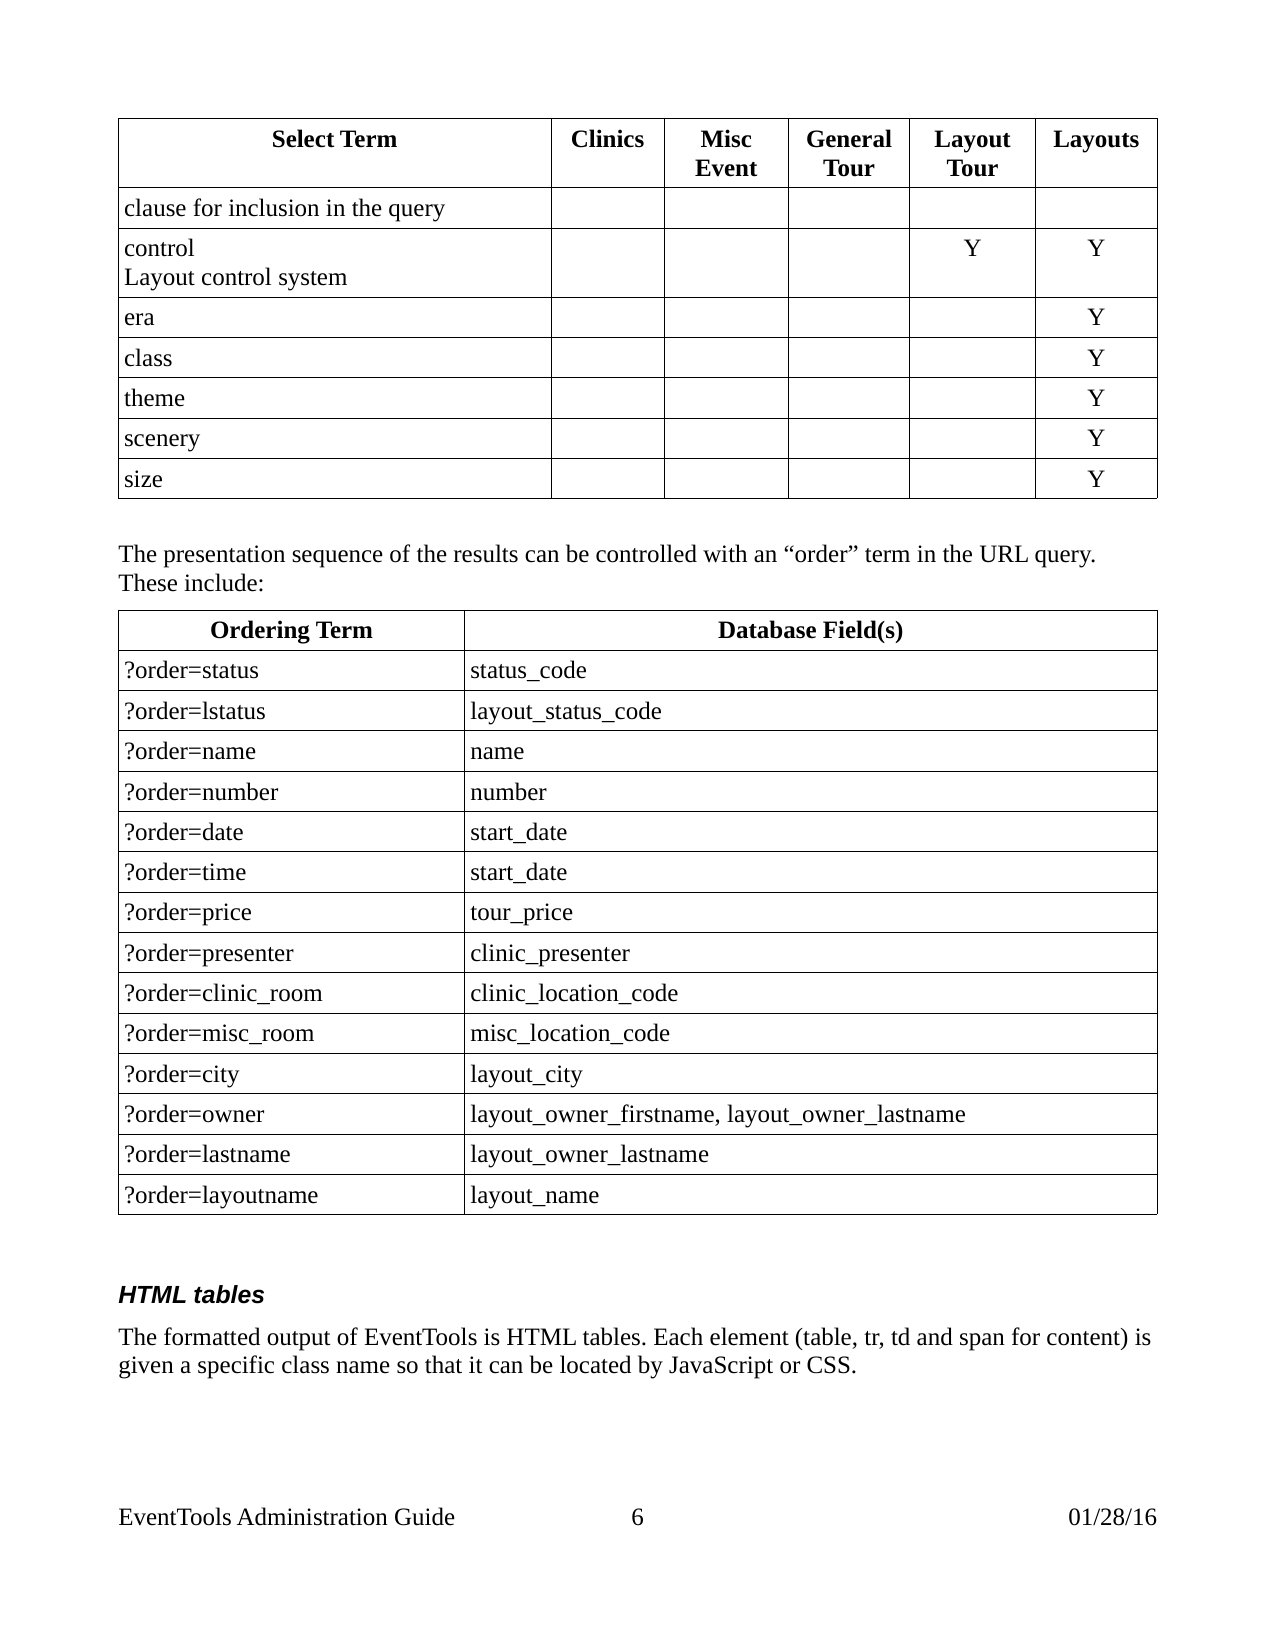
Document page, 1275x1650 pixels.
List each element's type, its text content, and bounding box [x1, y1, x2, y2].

table_header Ordering Term [119, 611, 464, 650]
table_header Layouts [1036, 119, 1157, 187]
table_cell [789, 419, 909, 458]
table_cell [552, 338, 664, 377]
table_cell ?order=number [119, 772, 464, 811]
table_cell [789, 378, 909, 417]
table_cell tour_price [465, 893, 1157, 932]
table_header Database Field(s) [465, 611, 1157, 650]
table_cell layout_owner_lastname [465, 1135, 1157, 1174]
table_cell clause for inclusion in the query [119, 188, 551, 227]
table_cell [552, 459, 664, 498]
table_cell Y [1036, 229, 1157, 297]
table_cell ?order=owner [119, 1094, 464, 1133]
table_cell [552, 188, 664, 227]
table_cell clinic_presenter [465, 933, 1157, 972]
table_cell ?order=lstatus [119, 691, 464, 730]
table_cell [789, 298, 909, 337]
subtitle HTML tables [118, 1281, 1157, 1309]
table_cell [910, 298, 1035, 337]
table_cell [665, 459, 788, 498]
table_cell class [119, 338, 551, 377]
table_cell clinic_location_code [465, 973, 1157, 1013]
table_cell [665, 338, 788, 377]
table_cell start_date [465, 812, 1157, 851]
table_header Misc Event [665, 119, 788, 187]
table_cell layout_name [465, 1175, 1157, 1214]
table_cell [552, 229, 664, 297]
table_header Select Term [119, 119, 551, 187]
table_cell [665, 419, 788, 458]
table_cell ?order=presenter [119, 933, 464, 972]
table_cell ?order=misc_room [119, 1014, 464, 1053]
table_header Layout Tour [910, 119, 1035, 187]
table_cell [665, 229, 788, 297]
text The presentation sequence of the results can be controlled with an “order” term in the URL query. These include: [118, 539, 1157, 597]
table_cell ?order=time [119, 852, 464, 892]
table_header General Tour [789, 119, 909, 187]
table_cell [1036, 188, 1157, 227]
table_cell ?order=city [119, 1054, 464, 1093]
table_cell start_date [465, 852, 1157, 892]
table_cell [665, 188, 788, 227]
table_cell misc_location_code [465, 1014, 1157, 1053]
table_cell layout_status_code [465, 691, 1157, 730]
table_cell scenery [119, 419, 551, 458]
table_cell number [465, 772, 1157, 811]
table_cell [552, 378, 664, 417]
table_cell [789, 188, 909, 227]
table_cell [665, 298, 788, 337]
table_cell Y [1036, 298, 1157, 337]
table_cell control Layout control system [119, 229, 551, 297]
table_cell Y [1036, 419, 1157, 458]
table_cell [910, 419, 1035, 458]
table_cell Y [1036, 338, 1157, 377]
table_cell size [119, 459, 551, 498]
table_cell [910, 378, 1035, 417]
table_header Clinics [552, 119, 664, 187]
table_cell ?order=status [119, 651, 464, 690]
table_cell [910, 338, 1035, 377]
table_cell [789, 338, 909, 377]
table_cell ?order=name [119, 731, 464, 771]
table_cell [552, 298, 664, 337]
table_cell Y [1036, 378, 1157, 417]
table_cell ?order=date [119, 812, 464, 851]
table_cell [910, 188, 1035, 227]
table_cell [665, 378, 788, 417]
table_cell name [465, 731, 1157, 771]
table_cell ?order=clinic_room [119, 973, 464, 1013]
table_cell Y [1036, 459, 1157, 498]
table_cell layout_city [465, 1054, 1157, 1093]
table_cell ?order=price [119, 893, 464, 932]
table_cell [789, 459, 909, 498]
table_cell [910, 459, 1035, 498]
table_cell layout_owner_firstname, layout_owner_lastname [465, 1094, 1157, 1133]
table_cell era [119, 298, 551, 337]
text The formatted output of EventTools is HTML tables. Each element (table, tr, td and span for content) is given a specific class name so that it can be located by JavaScript or CSS. [118, 1322, 1157, 1379]
table_cell ?order=lastname [119, 1135, 464, 1174]
table_cell [552, 419, 664, 458]
table_cell ?order=layoutname [119, 1175, 464, 1214]
table_cell Y [910, 229, 1035, 297]
table_cell status_code [465, 651, 1157, 690]
table_cell [789, 229, 909, 297]
table_cell theme [119, 378, 551, 417]
